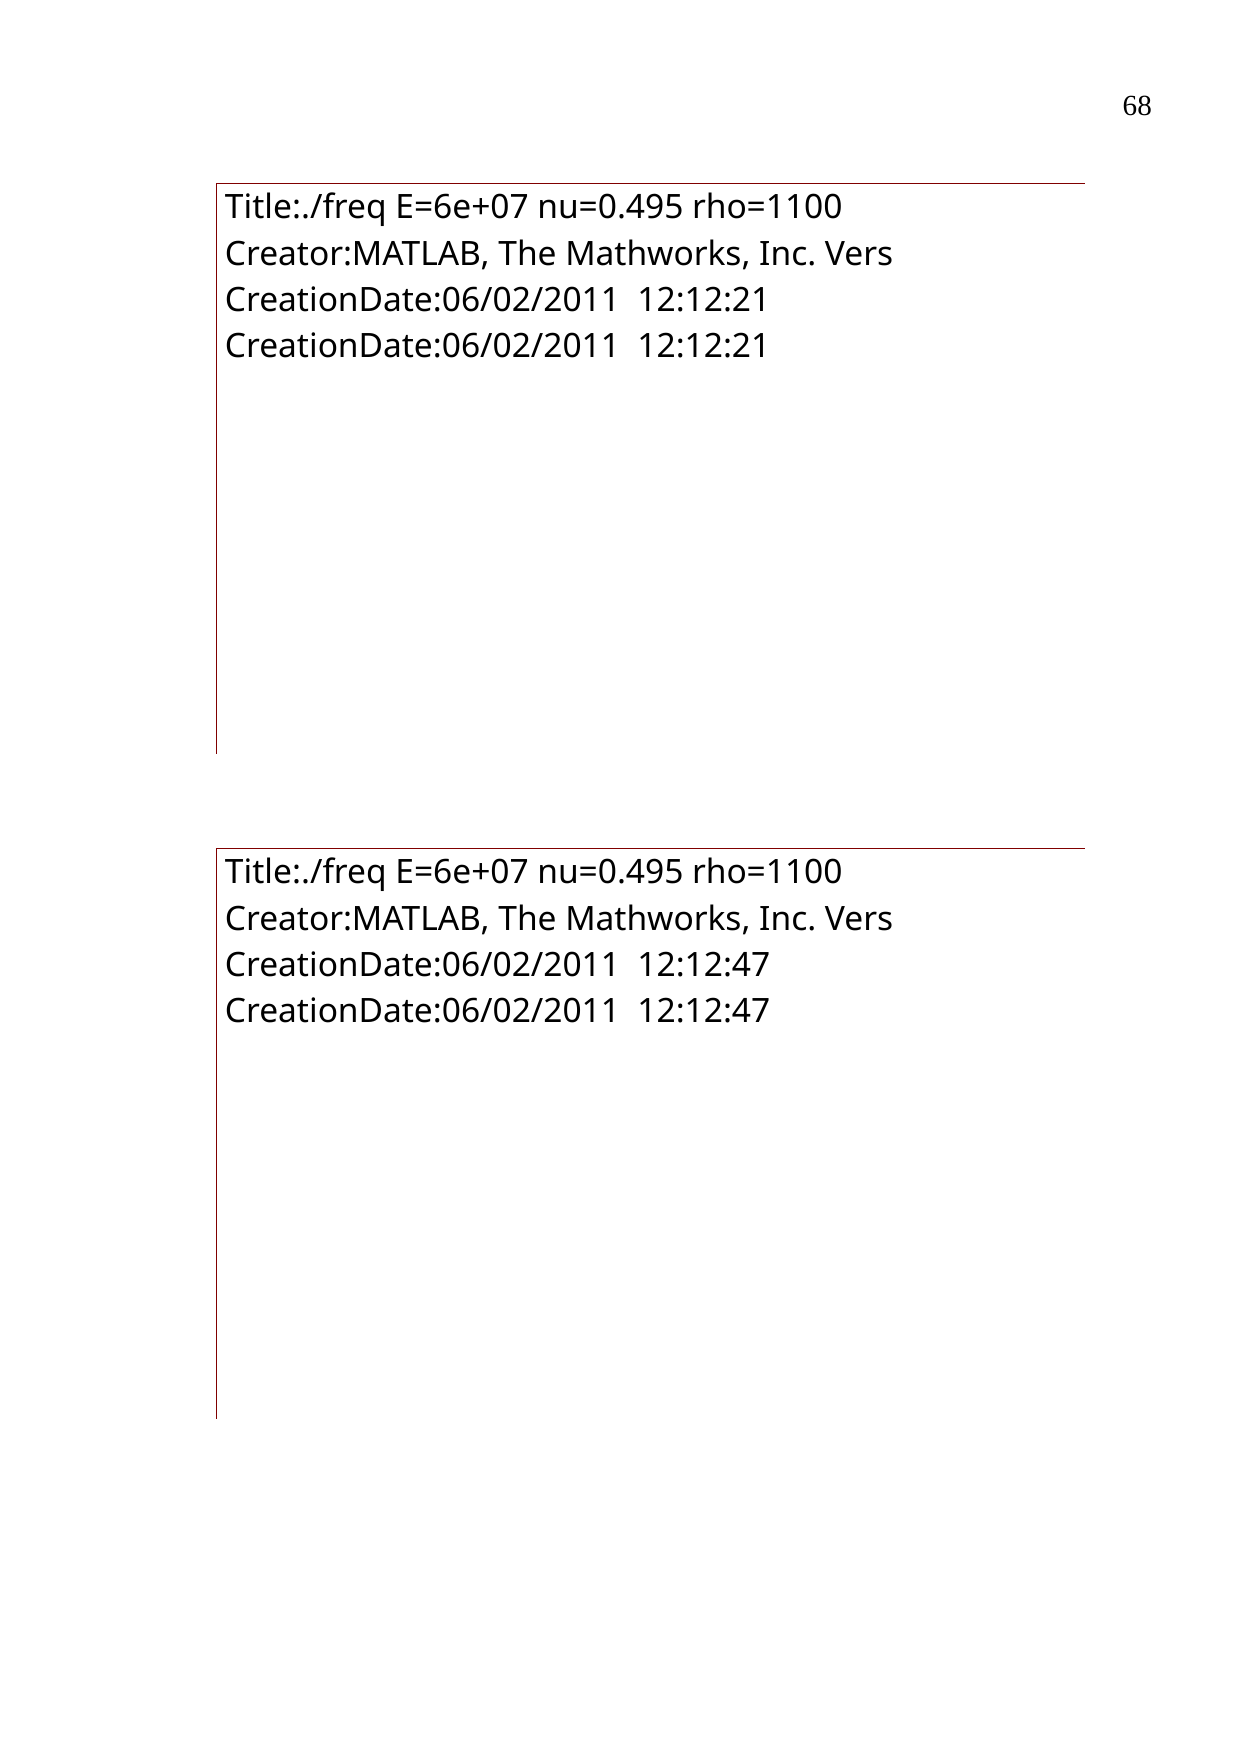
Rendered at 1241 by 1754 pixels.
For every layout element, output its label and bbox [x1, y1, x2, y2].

table_header [148, 152, 1152, 817]
table_cell [148, 817, 1152, 1482]
